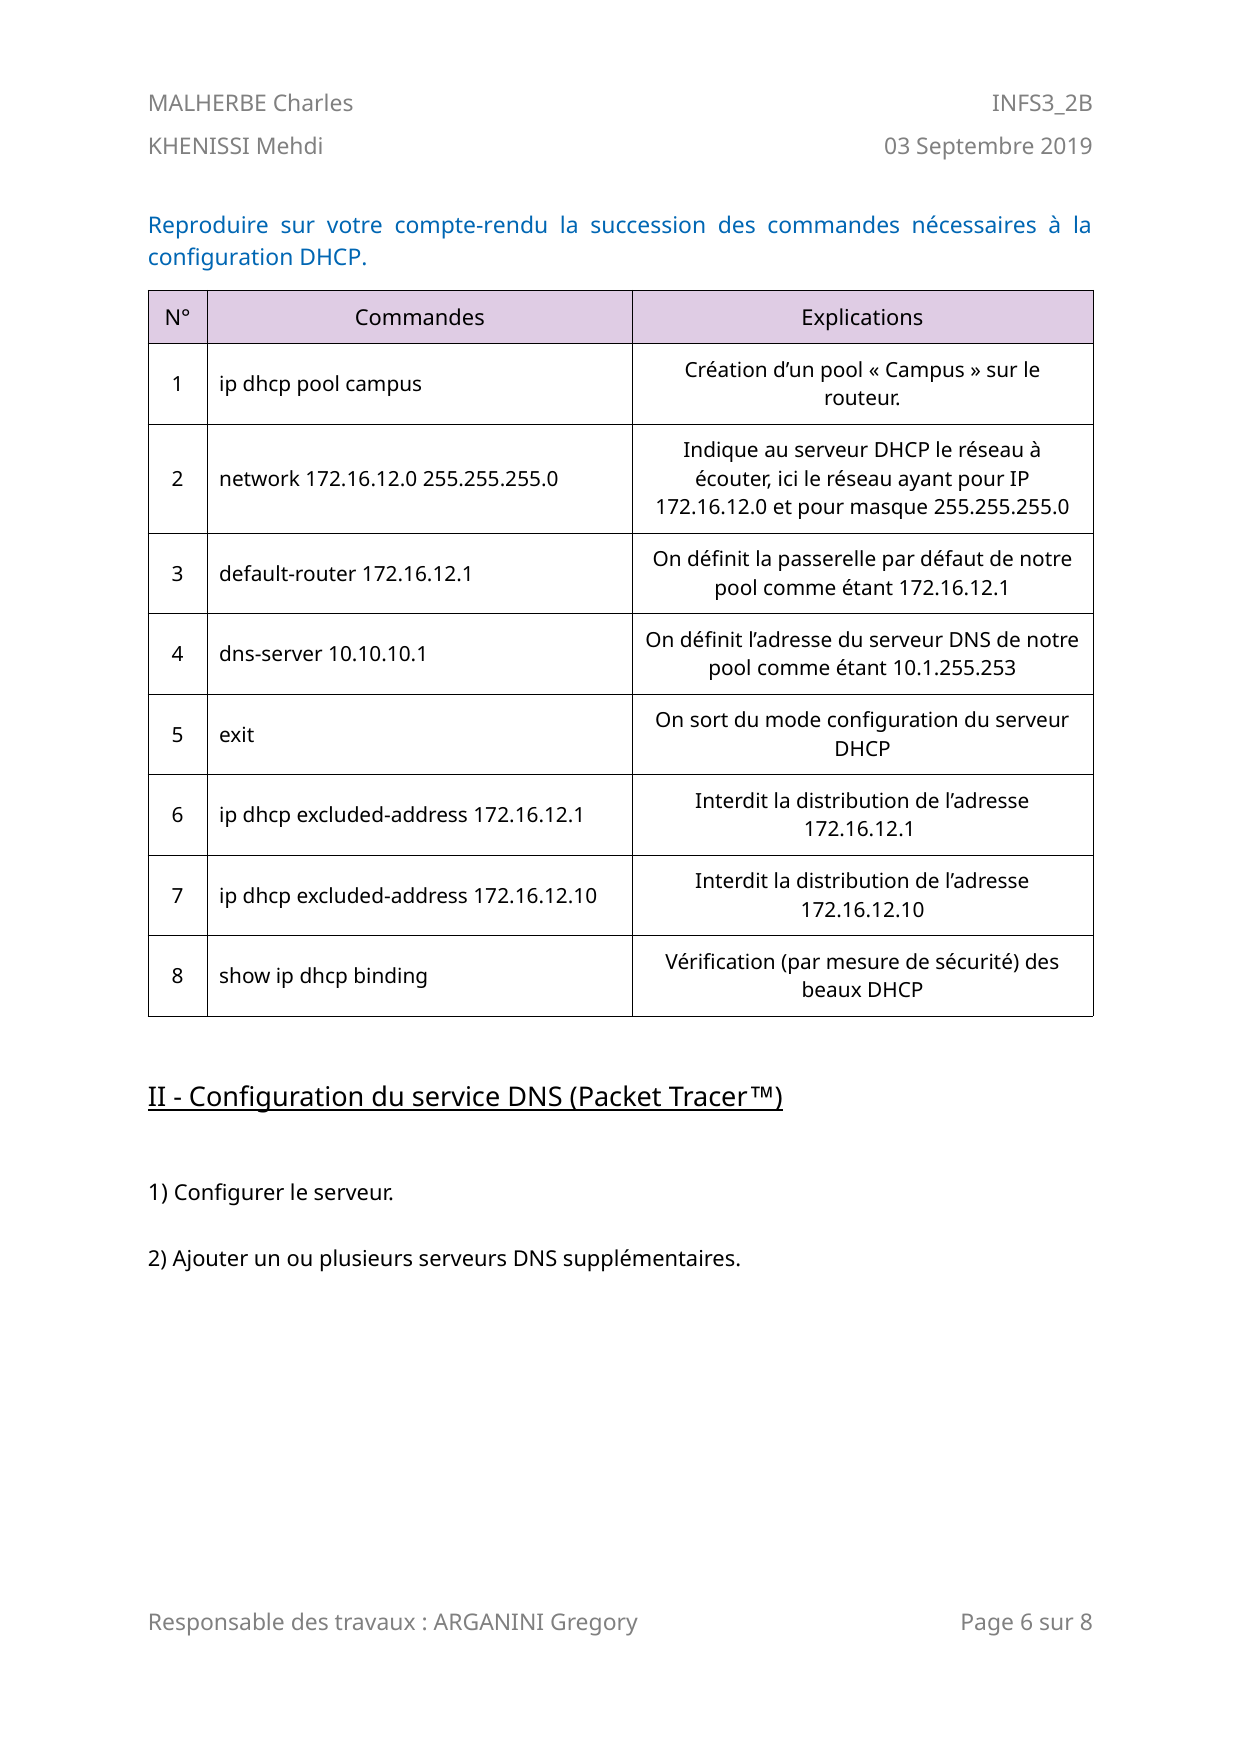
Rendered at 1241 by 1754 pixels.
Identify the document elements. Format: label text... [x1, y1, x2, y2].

table_cell 4 [149, 614, 207, 694]
table_cell Interdit la distribution de l’adresse 172.16.12.1 [633, 775, 1093, 855]
table_cell exit [208, 695, 632, 774]
table_cell 1 [149, 344, 207, 424]
table_cell 2 [149, 425, 207, 533]
table_cell default-router 172.16.12.1 [208, 534, 632, 613]
table_header Commandes [208, 291, 632, 343]
table_cell ip dhcp excluded-address 172.16.12.1 [208, 775, 632, 855]
table_cell dns-server 10.10.10.1 [208, 614, 632, 694]
table_cell Interdit la distribution de l’adresse 172.16.12.10 [633, 856, 1093, 935]
table_cell On définit l’adresse du serveur DNS de notre pool comme étant 10.1.255.253 [633, 614, 1093, 694]
table_cell Création d’un pool « Campus » sur le routeur. [633, 344, 1093, 424]
text 2) Ajouter un ou plusieurs serveurs DNS supplémentaires. [148, 1243, 1093, 1273]
table_cell show ip dhcp binding [208, 936, 632, 1016]
table_cell On sort du mode configuration du serveur DHCP [633, 695, 1093, 774]
table_cell Vérification (par mesure de sécurité) des beaux DHCP [633, 936, 1093, 1016]
table_header N° [149, 291, 207, 343]
table_cell 6 [149, 775, 207, 855]
table_cell On définit la passerelle par défaut de notre pool comme étant 172.16.12.1 [633, 534, 1093, 613]
subtitle II - Configuration du service DNS (Packet Tracer) [148, 1078, 1093, 1114]
table_cell Indique au serveur DHCP le réseau à écouter, ici le réseau ayant pour IP 172.16.12.0 et pour masque 255.255.255.0 [633, 425, 1093, 533]
text Reproduire sur votre compte-rendu la succession des commandes nécessaires à la configuration DHCP. [148, 209, 1093, 272]
table_cell ip dhcp pool campus [208, 344, 632, 424]
table_cell 3 [149, 534, 207, 613]
table_cell 7 [149, 856, 207, 935]
table_cell ip dhcp excluded-address 172.16.12.10 [208, 856, 632, 935]
table_cell 8 [149, 936, 207, 1016]
table_header Explications [633, 291, 1093, 343]
table_cell network 172.16.12.0 255.255.255.0 [208, 425, 632, 533]
text 1) Configurer le serveur. [148, 1176, 1093, 1207]
table_cell 5 [149, 695, 207, 774]
